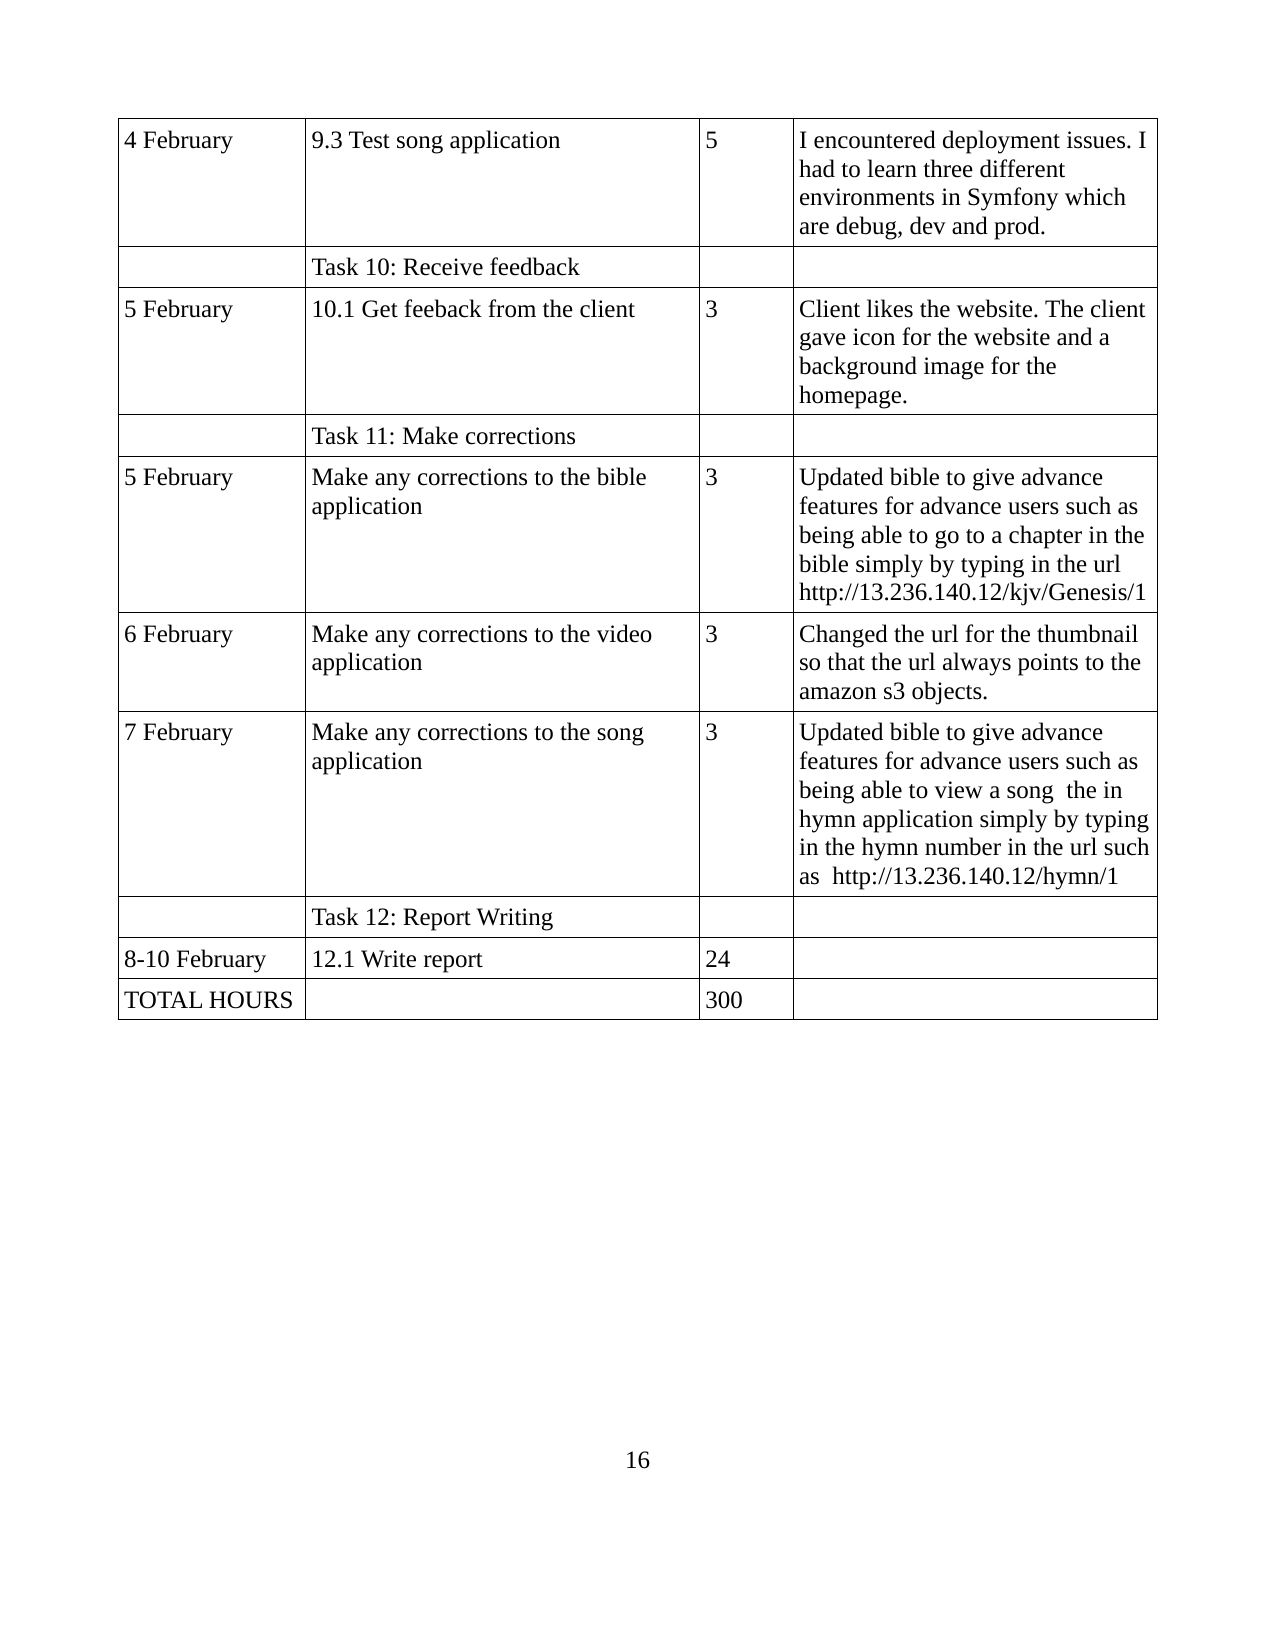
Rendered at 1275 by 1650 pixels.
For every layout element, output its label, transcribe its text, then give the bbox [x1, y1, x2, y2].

table_cell [794, 415, 1157, 456]
table_cell 3 [700, 288, 793, 414]
table_cell Client likes the website. The client gave icon for the website and a background image for the homepage. [794, 288, 1157, 414]
table_cell Make any corrections to the song application [306, 712, 699, 896]
table_cell Make any corrections to the video application [306, 613, 699, 711]
table_cell [700, 247, 793, 287]
table_cell [794, 938, 1157, 978]
table_cell [306, 979, 699, 1019]
table_cell [794, 897, 1157, 937]
table_cell Changed the url for the thumbnail so that the url always points to the amazon s3 objects. [794, 613, 1157, 711]
table_cell 7 February [119, 712, 305, 896]
table_cell 300 [700, 979, 793, 1019]
table_cell 12.1 Write report [306, 938, 699, 978]
table_cell 5 [700, 119, 793, 246]
table_cell Task 12: Report Writing [306, 897, 699, 937]
table_cell 5 February [119, 457, 305, 612]
table_cell 4 February [119, 119, 305, 246]
table_cell [119, 247, 305, 287]
table_cell 9.3 Test song application [306, 119, 699, 246]
table_cell Updated bible to give advance features for advance users such as being able to view a song the in hymn application simply by typing in the hymn number in the url such as http://13.236.140.12/hymn/1 [794, 712, 1157, 896]
table_cell Make any corrections to the bible application [306, 457, 699, 612]
table_cell 3 [700, 457, 793, 612]
table_cell [794, 979, 1157, 1019]
table_cell 24 [700, 938, 793, 978]
table_cell Task 11: Make corrections [306, 415, 699, 456]
table_cell 3 [700, 712, 793, 896]
table_cell [700, 897, 793, 937]
table_cell I encountered deployment issues. I had to learn three different environments in Symfony which are debug, dev and prod. [794, 119, 1157, 246]
table_cell [119, 897, 305, 937]
table_cell [794, 247, 1157, 287]
table_cell 5 February [119, 288, 305, 414]
table_cell 3 [700, 613, 793, 711]
table_cell Updated bible to give advance features for advance users such as being able to go to a chapter in the bible simply by typing in the url http://13.236.140.12/kjv/Genesis/1 [794, 457, 1157, 612]
table_cell 8-10 February [119, 938, 305, 978]
table_cell 10.1 Get feeback from the client [306, 288, 699, 414]
table_cell [700, 415, 793, 456]
table_cell [119, 415, 305, 456]
table_cell TOTAL HOURS [119, 979, 305, 1019]
table_cell 6 February [119, 613, 305, 711]
table_cell Task 10: Receive feedback [306, 247, 699, 287]
